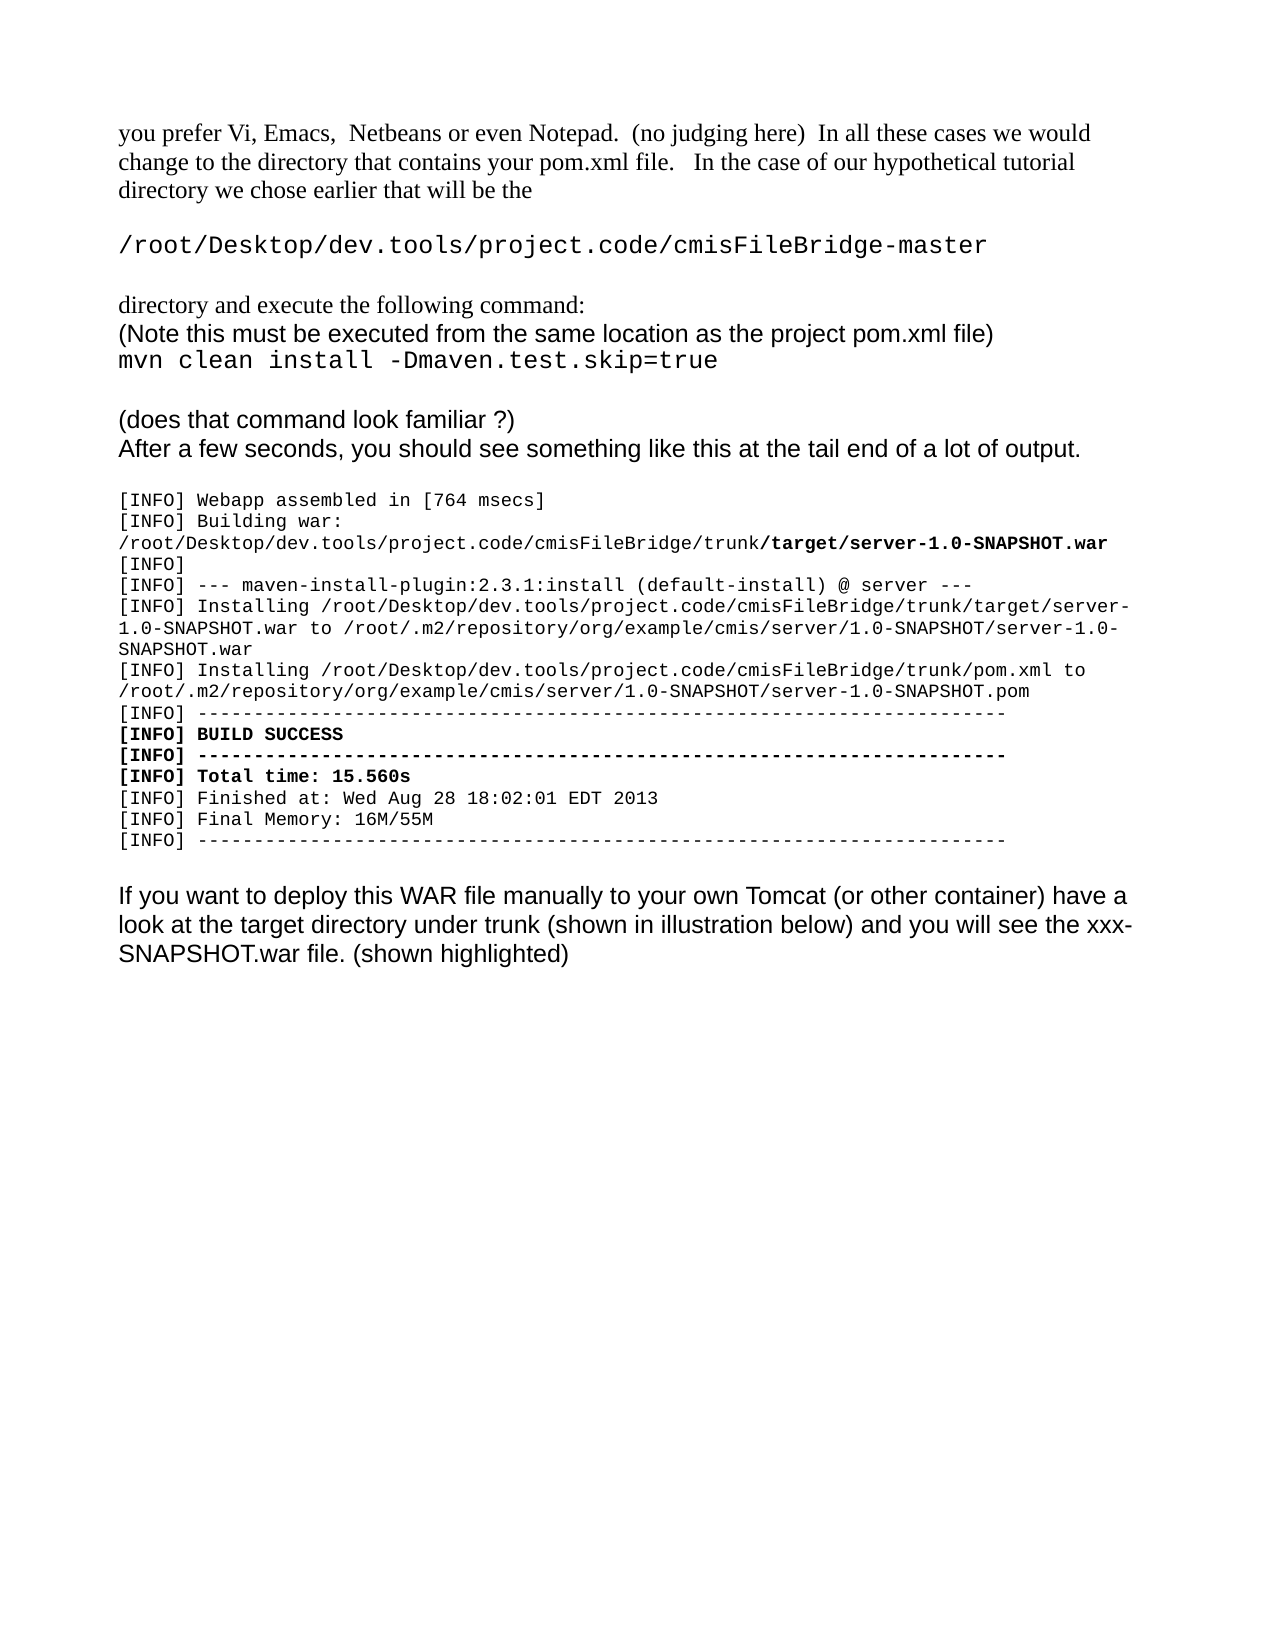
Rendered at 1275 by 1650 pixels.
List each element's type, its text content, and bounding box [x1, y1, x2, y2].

text mvn clean install -Dmaven.test.skip=true [118, 348, 1157, 376]
text If you want to deploy this WAR file manually to your own Tomcat (or other container) have a look at the target directory under trunk (shown in illustration below) and you will see the xxx-SNAPSHOT.war file. (shown highlighted) [118, 881, 1157, 967]
text [INFO] ------------------------------------------------------------------------ [118, 703, 1157, 725]
text (does that command look familiar ?) [118, 405, 1157, 433]
text directory and execute the following command: [118, 290, 1157, 319]
text [INFO] Installing /root/Desktop/dev.tools/project.code/cmisFileBridge/trunk/target/server-1.0-SNAPSHOT.war to /root/.m2/repository/org/example/cmis/server/1.0-SNAPSHOT/server-1.0-SNAPSHOT.war [118, 597, 1157, 661]
text [INFO] ------------------------------------------------------------------------ [118, 831, 1157, 852]
text you prefer Vi, Emacs, Netbeans or even Notepad. (no judging here) In all these cases we would change to the directory that contains your pom.xml file. In the case of our hypothetical tutorial directory we chose earlier that will be the [118, 118, 1157, 204]
text [INFO] Installing /root/Desktop/dev.tools/project.code/cmisFileBridge/trunk/pom.xml to /root/.m2/repository/org/example/cmis/server/1.0-SNAPSHOT/server-1.0-SNAPSHOT.pom [118, 661, 1157, 703]
text [INFO] [118, 555, 1157, 576]
text [INFO] Final Memory: 16M/55M [118, 810, 1157, 831]
text [INFO] Total time: 15.560s [118, 767, 1157, 788]
text After a few seconds, you should see something like this at the tail end of a lot of output. [118, 433, 1157, 462]
text /root/Desktop/dev.tools/project.code/cmisFileBridge-master [118, 233, 1157, 261]
text [INFO] ------------------------------------------------------------------------ [118, 746, 1157, 767]
text [INFO] Building war: /root/Desktop/dev.tools/project.code/cmisFileBridge/trunk/target/server-1.0-SNAPSHOT.war [118, 512, 1157, 555]
text [INFO] Finished at: Wed Aug 28 18:02:01 EDT 2013 [118, 788, 1157, 810]
text [INFO] Webapp assembled in [764 msecs] [118, 491, 1157, 512]
text [INFO] BUILD SUCCESS [118, 725, 1157, 746]
text [INFO] --- maven-install-plugin:2.3.1:install (default-install) @ server --- [118, 576, 1157, 597]
text (Note this must be executed from the same location as the project pom.xml file) [118, 319, 1157, 348]
